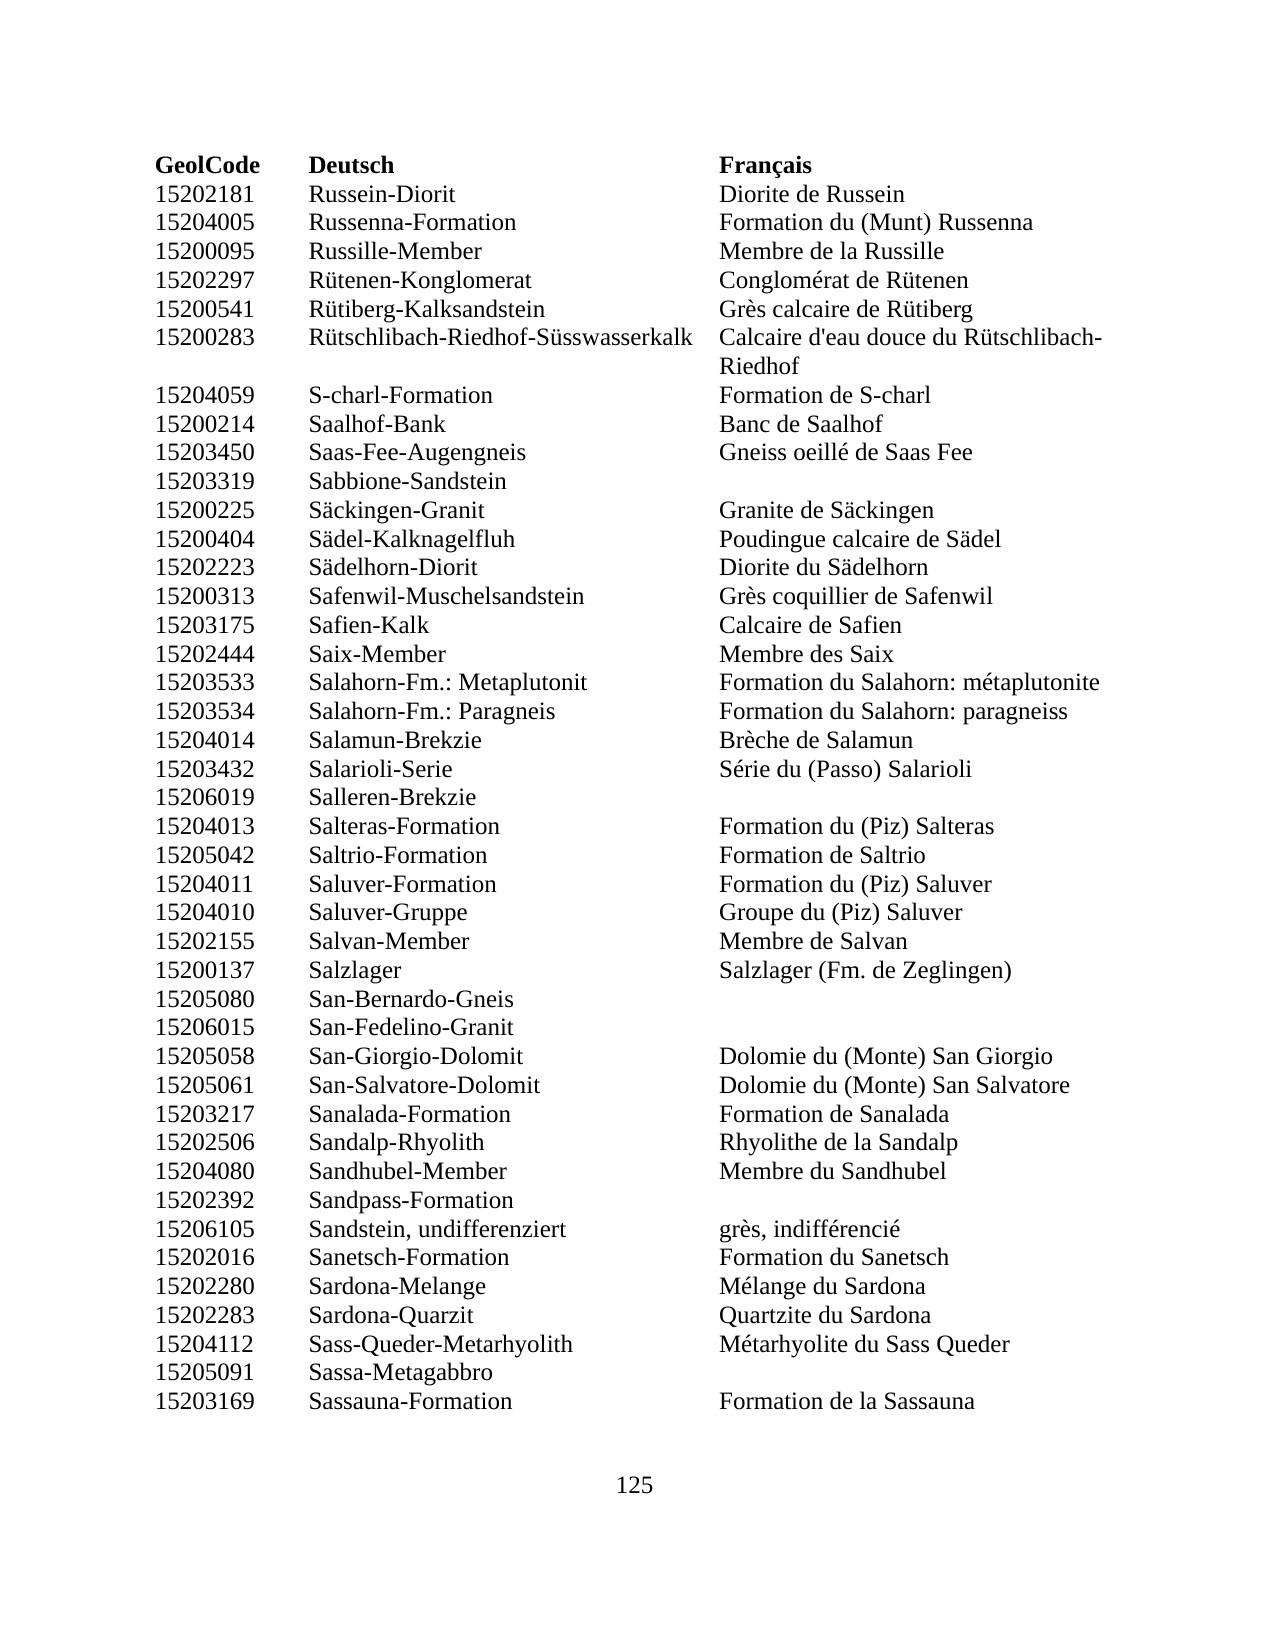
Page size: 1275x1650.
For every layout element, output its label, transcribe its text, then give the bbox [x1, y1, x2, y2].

table_cell Banc de Saalhof [714, 409, 1125, 437]
table_cell 15202181 [150, 179, 304, 207]
table_cell Salarioli-Serie [304, 754, 714, 782]
table_cell Grès coquillier de Safenwil [714, 581, 1125, 610]
table_cell Formation du Sanetsch [714, 1243, 1125, 1271]
table_cell 15206015 [150, 1013, 304, 1041]
table_cell Sassa-Metagabbro [304, 1358, 714, 1386]
table_cell San-Giorgio-Dolomit [304, 1041, 714, 1070]
table_cell Conglomérat de Rütenen [714, 265, 1125, 294]
table_cell Granite de Säckingen [714, 495, 1125, 524]
table_cell Sädel-Kalknagelfluh [304, 524, 714, 552]
table_cell 15206019 [150, 783, 304, 811]
table_cell 15206105 [150, 1214, 304, 1242]
table_cell 15203450 [150, 438, 304, 466]
table_cell [714, 984, 1125, 1012]
table_cell Calcaire de Safien [714, 610, 1125, 639]
table_cell Formation du (Piz) Salteras [714, 811, 1125, 840]
table_cell Membre des Saix [714, 639, 1125, 667]
table_cell 15204014 [150, 725, 304, 754]
table_cell 15203533 [150, 668, 304, 696]
table_cell 15203175 [150, 610, 304, 639]
table_cell San-Fedelino-Granit [304, 1013, 714, 1041]
table_cell Formation de la Sassauna [714, 1386, 1125, 1415]
table_cell Dolomie du (Monte) San Salvatore [714, 1070, 1125, 1099]
table_cell Formation du (Munt) Russenna [714, 208, 1125, 236]
table_cell 15202155 [150, 926, 304, 955]
table_cell Salleren-Brekzie [304, 783, 714, 811]
table_cell Diorite de Russein [714, 179, 1125, 207]
table_cell Salahorn-Fm.: Paragneis [304, 696, 714, 725]
table_cell Rhyolithe de la Sandalp [714, 1128, 1125, 1156]
table_cell Membre de la Russille [714, 236, 1125, 265]
table_cell 15204059 [150, 380, 304, 409]
table_cell 15200225 [150, 495, 304, 524]
table_cell 15203432 [150, 754, 304, 782]
table_cell Russille-Member [304, 236, 714, 265]
table_cell Salahorn-Fm.: Metaplutonit [304, 668, 714, 696]
table_cell 15204112 [150, 1329, 304, 1357]
table_cell S-charl-Formation [304, 380, 714, 409]
table_cell Saalhof-Bank [304, 409, 714, 437]
table_cell 15202444 [150, 639, 304, 667]
table_cell Rütiberg-Kalksandstein [304, 294, 714, 322]
table_cell Sandpass-Formation [304, 1185, 714, 1214]
table_cell Dolomie du (Monte) San Giorgio [714, 1041, 1125, 1070]
table_cell 15202506 [150, 1128, 304, 1156]
table_cell Formation de Sanalada [714, 1099, 1125, 1127]
table_cell Sanetsch-Formation [304, 1243, 714, 1271]
table_cell [714, 783, 1125, 811]
table_cell 15202392 [150, 1185, 304, 1214]
table_cell San-Salvatore-Dolomit [304, 1070, 714, 1099]
table_cell 15204011 [150, 869, 304, 897]
table_cell Saas-Fee-Augengneis [304, 438, 714, 466]
table_cell [714, 1185, 1125, 1214]
table_cell Grès calcaire de Rütiberg [714, 294, 1125, 322]
table_cell 15204005 [150, 208, 304, 236]
table_header Deutsch [304, 150, 714, 179]
table_cell 15205080 [150, 984, 304, 1012]
table_cell 15204080 [150, 1156, 304, 1185]
table_cell 15205061 [150, 1070, 304, 1099]
table_cell 15202223 [150, 553, 304, 581]
table_cell Poudingue calcaire de Sädel [714, 524, 1125, 552]
table_cell Sandalp-Rhyolith [304, 1128, 714, 1156]
table_cell Membre du Sandhubel [714, 1156, 1125, 1185]
table_cell Salvan-Member [304, 926, 714, 955]
table_cell Formation du Salahorn: métaplutonite [714, 668, 1125, 696]
table_cell Saltrio-Formation [304, 840, 714, 869]
table_cell Formation du (Piz) Saluver [714, 869, 1125, 897]
table_cell 15203534 [150, 696, 304, 725]
table_cell 15202297 [150, 265, 304, 294]
table_cell Série du (Passo) Salarioli [714, 754, 1125, 782]
table_cell Safenwil-Muschelsandstein [304, 581, 714, 610]
table_cell Groupe du (Piz) Saluver [714, 898, 1125, 926]
table_cell 15204010 [150, 898, 304, 926]
table_cell Sanalada-Formation [304, 1099, 714, 1127]
table_cell Rütenen-Konglomerat [304, 265, 714, 294]
table_cell 15203169 [150, 1386, 304, 1415]
table_cell San-Bernardo-Gneis [304, 984, 714, 1012]
table_cell Sardona-Melange [304, 1271, 714, 1300]
table_cell grès, indifférencié [714, 1214, 1125, 1242]
table_cell Sädelhorn-Diorit [304, 553, 714, 581]
table_cell Salamun-Brekzie [304, 725, 714, 754]
table_cell Saluver-Gruppe [304, 898, 714, 926]
table_cell 15200541 [150, 294, 304, 322]
table_cell 15202280 [150, 1271, 304, 1300]
table_cell Safien-Kalk [304, 610, 714, 639]
table_cell [714, 466, 1125, 495]
table_cell 15205091 [150, 1358, 304, 1386]
table_cell Sardona-Quarzit [304, 1300, 714, 1329]
table_cell 15205058 [150, 1041, 304, 1070]
table_cell 15200137 [150, 955, 304, 984]
table_cell 15204013 [150, 811, 304, 840]
table_cell Gneiss oeillé de Saas Fee [714, 438, 1125, 466]
table_cell Sass-Queder-Metarhyolith [304, 1329, 714, 1357]
table_cell Rütschlibach-Riedhof-Süsswasserkalk [304, 323, 714, 380]
table_cell 15200313 [150, 581, 304, 610]
table_cell 15202016 [150, 1243, 304, 1271]
table_cell Russein-Diorit [304, 179, 714, 207]
table_cell Russenna-Formation [304, 208, 714, 236]
table_cell Diorite du Sädelhorn [714, 553, 1125, 581]
table_cell Formation de S-charl [714, 380, 1125, 409]
table_header GeolCode [150, 150, 304, 179]
table_cell 15203319 [150, 466, 304, 495]
table_cell 15205042 [150, 840, 304, 869]
table_cell Formation de Saltrio [714, 840, 1125, 869]
table_cell Salzlager [304, 955, 714, 984]
table_cell 15200283 [150, 323, 304, 380]
table_cell Membre de Salvan [714, 926, 1125, 955]
table_cell Salzlager (Fm. de Zeglingen) [714, 955, 1125, 984]
table_cell 15200095 [150, 236, 304, 265]
table_cell Salteras-Formation [304, 811, 714, 840]
table_cell Sabbione-Sandstein [304, 466, 714, 495]
table_cell Brèche de Salamun [714, 725, 1125, 754]
table_cell Quartzite du Sardona [714, 1300, 1125, 1329]
table_cell 15202283 [150, 1300, 304, 1329]
table_cell Saix-Member [304, 639, 714, 667]
table_cell Saluver-Formation [304, 869, 714, 897]
table_header Français [714, 150, 1125, 179]
table_cell Formation du Salahorn: paragneiss [714, 696, 1125, 725]
table_cell Métarhyolite du Sass Queder [714, 1329, 1125, 1357]
table_cell Sassauna-Formation [304, 1386, 714, 1415]
table_cell [714, 1013, 1125, 1041]
table_cell Calcaire d'eau douce du Rütschlibach-Riedhof [714, 323, 1125, 380]
table_cell Sandhubel-Member [304, 1156, 714, 1185]
table_cell Säckingen-Granit [304, 495, 714, 524]
table_cell Sandstein, undifferenziert [304, 1214, 714, 1242]
table_cell 15200404 [150, 524, 304, 552]
table_cell 15200214 [150, 409, 304, 437]
table_cell Mélange du Sardona [714, 1271, 1125, 1300]
table_cell [714, 1358, 1125, 1386]
table_cell 15203217 [150, 1099, 304, 1127]
